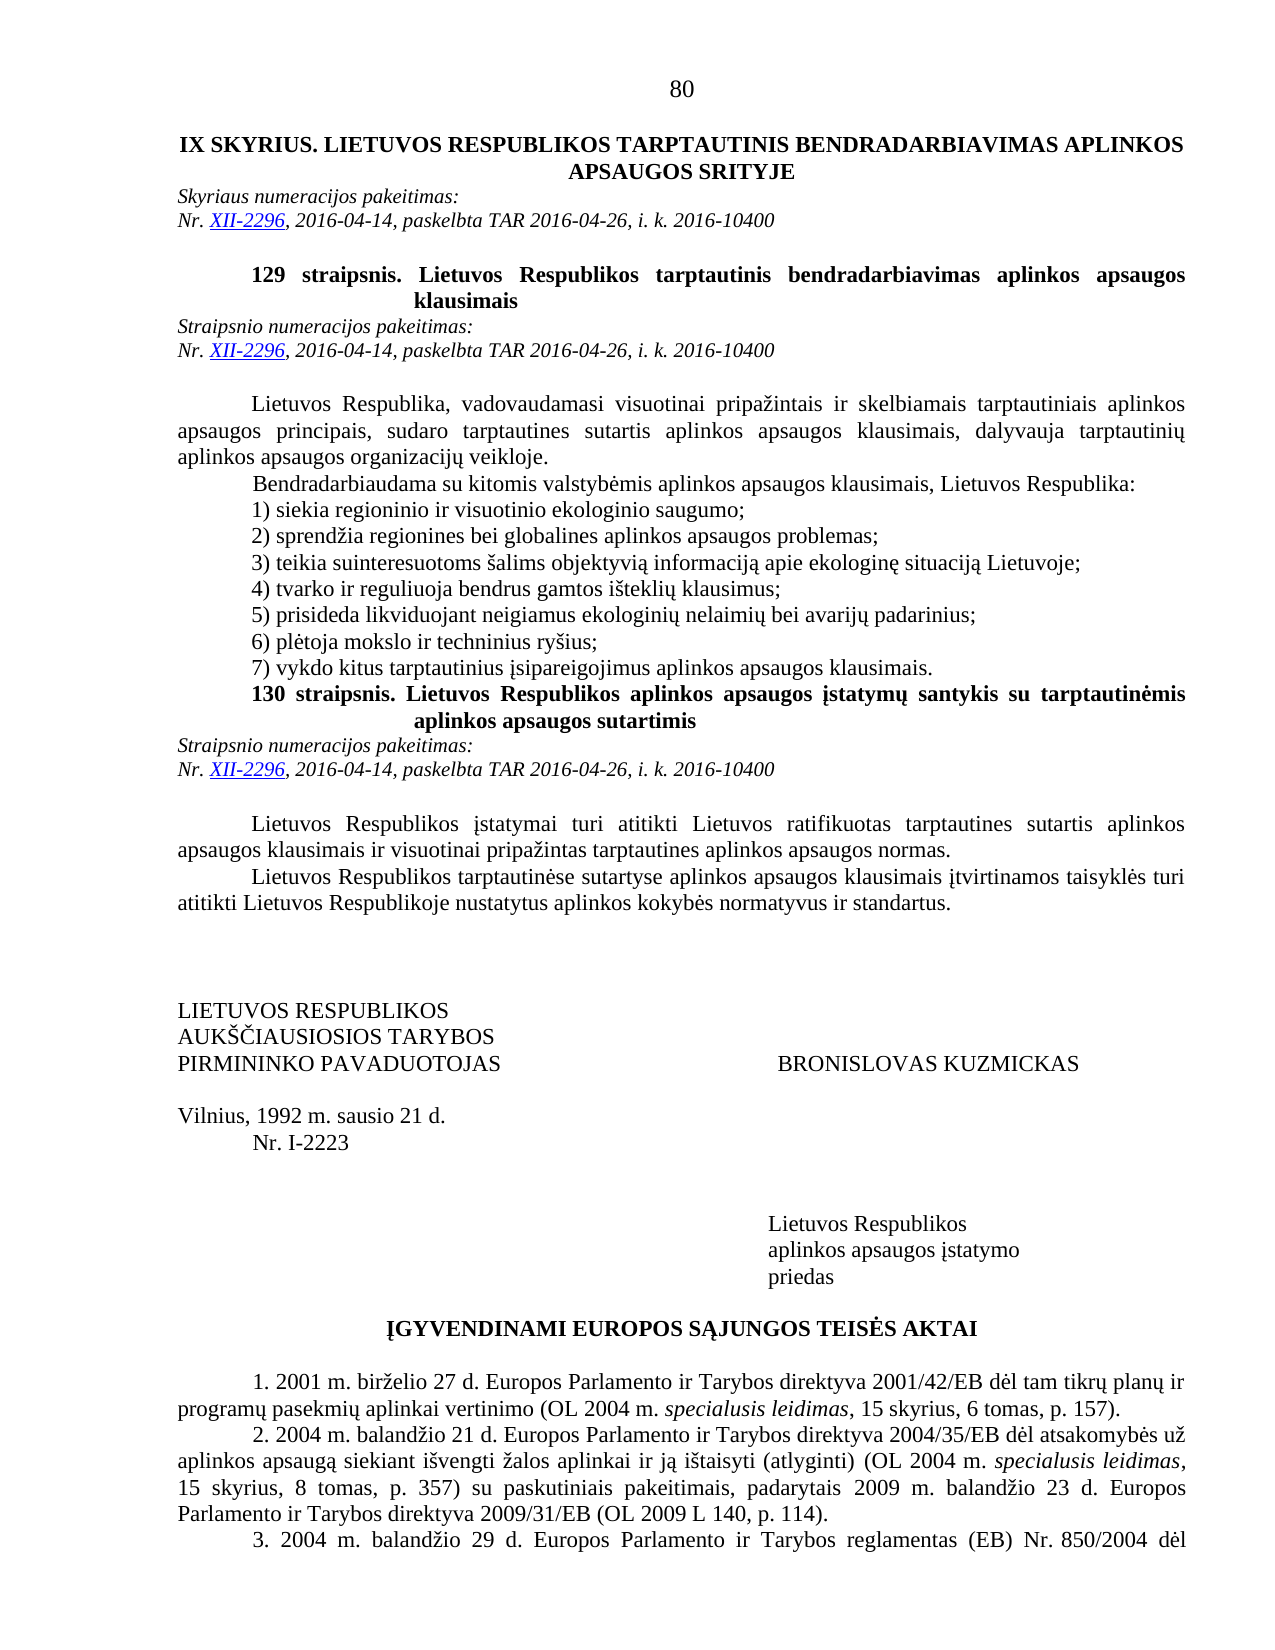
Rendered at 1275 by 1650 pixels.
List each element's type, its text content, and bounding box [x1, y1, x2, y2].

text Nr. XII-2296, 2016-04-14, paskelbta TAR 2016-04-26, i. k. 2016-10400 [177, 757, 1186, 781]
text 5) prisideda likviduojant neigiamus ekologinių nelaimių bei avarijų padarinius; [177, 601, 1186, 628]
text Lietuvos Respublika, vadovaudamasi visuotinai pripažintais ir skelbiamais tarptautiniais aplinkos apsaugos principais, sudaro tarptautines sutartis aplinkos apsaugos klausimais, dalyvauja tarptautinių aplinkos apsaugos organizacijų veikloje. [177, 391, 1186, 469]
text 130 straipsnis. Lietuvos Respublikos aplinkos apsaugos įstatymų santykis su tarptautinėmis aplinkos apsaugos sutartimis [251, 680, 1186, 733]
text 129 straipsnis. Lietuvos Respublikos tarptautinis bendradarbiavimas aplinkos apsaugos klausimais [251, 261, 1186, 314]
text Nr. I-2223 [177, 1129, 1186, 1155]
text aplinkos apsaugos įstatymo [768, 1236, 1186, 1263]
text 1. 2001 m. birželio 27 d. Europos Parlamento ir Tarybos direktyva 2001/42/EB dėl tam tikrų planų ir programų pasekmių aplinkai vertinimo (OL 2004 m. specialusis leidimas, 15 skyrius, 6 tomas, p. 157). [177, 1368, 1186, 1421]
text IX SKYRIUS. LIETUVOS RESPUBLIKOS TARPTAUTINIS BENDRADARBIAVIMAS APLINKOS APSAUGOS SRITYJE [177, 131, 1186, 184]
text Straipsnio numeracijos pakeitimas: [177, 314, 1186, 338]
text Bendradarbiaudama su kitomis valstybėmis aplinkos apsaugos klausimais, Lietuvos Respublika: [177, 469, 1186, 496]
text Lietuvos Respublikos [768, 1210, 1186, 1236]
text Skyriaus numeracijos pakeitimas: [177, 184, 1186, 208]
text Lietuvos Respublikos įstatymai turi atitikti Lietuvos ratifikuotas tarptautines sutartis aplinkos apsaugos klausimais ir visuotinai pripažintas tarptautines aplinkos apsaugos normas. [177, 810, 1186, 863]
text AUKŠČIAUSIOSIOS TARYBOS [177, 1023, 1186, 1049]
text Straipsnio numeracijos pakeitimas: [177, 733, 1186, 757]
text Nr. XII-2296, 2016-04-14, paskelbta TAR 2016-04-26, i. k. 2016-10400 [177, 208, 1186, 232]
text Vilnius, 1992 m. sausio 21 d. [177, 1102, 1186, 1129]
text 7) vykdo kitus tarptautinius įsipareigojimus aplinkos apsaugos klausimais. [177, 654, 1186, 680]
text 3) teikia suinteresuotoms šalims objektyvią informaciją apie ekologinę situaciją Lietuvoje; [177, 549, 1186, 575]
text Lietuvos Respublikos tarptautinėse sutartyse aplinkos apsaugos klausimais įtvirtinamos taisyklės turi atitikti Lietuvos Respublikoje nustatytus aplinkos kokybės normatyvus ir standartus. [177, 863, 1186, 915]
text 1) siekia regioninio ir visuotinio ekologinio saugumo; [177, 496, 1186, 522]
text PIRMININKO PAVADUOTOJAS BRONISLOVAS KUZMICKAS [177, 1049, 1186, 1076]
text ĮGYVENDINAMI EUROPOS SĄJUNGOS TEISĖS AKTAI [177, 1316, 1186, 1342]
text 6) plėtoja mokslo ir techninius ryšius; [177, 628, 1186, 654]
text 2) sprendžia regionines bei globalines aplinkos apsaugos problemas; [177, 522, 1186, 549]
text LIETUVOS RESPUBLIKOS [177, 997, 1186, 1023]
text 2. 2004 m. balandžio 21 d. Europos Parlamento ir Tarybos direktyva 2004/35/EB dėl atsakomybės už aplinkos apsaugą siekiant išvengti žalos aplinkai ir ją ištaisyti (atlyginti) (OL 2004 m. specialusis leidimas, 15 skyrius, 8 tomas, p. 357) su paskutiniais pakeitimais, padarytais 2009 m. balandžio 23 d. Europos Parlamento ir Tarybos direktyva 2009/31/EB (OL 2009 L 140, p. 114). [177, 1421, 1186, 1526]
text 3. 2004 m. balandžio 29 d. Europos Parlamento ir Tarybos reglamentas (EB) Nr. 850/2004 dėl [177, 1526, 1186, 1553]
text 4) tvarko ir reguliuoja bendrus gamtos išteklių klausimus; [177, 575, 1186, 601]
text priedas [768, 1263, 1186, 1289]
text Nr. XII-2296, 2016-04-14, paskelbta TAR 2016-04-26, i. k. 2016-10400 [177, 338, 1186, 362]
